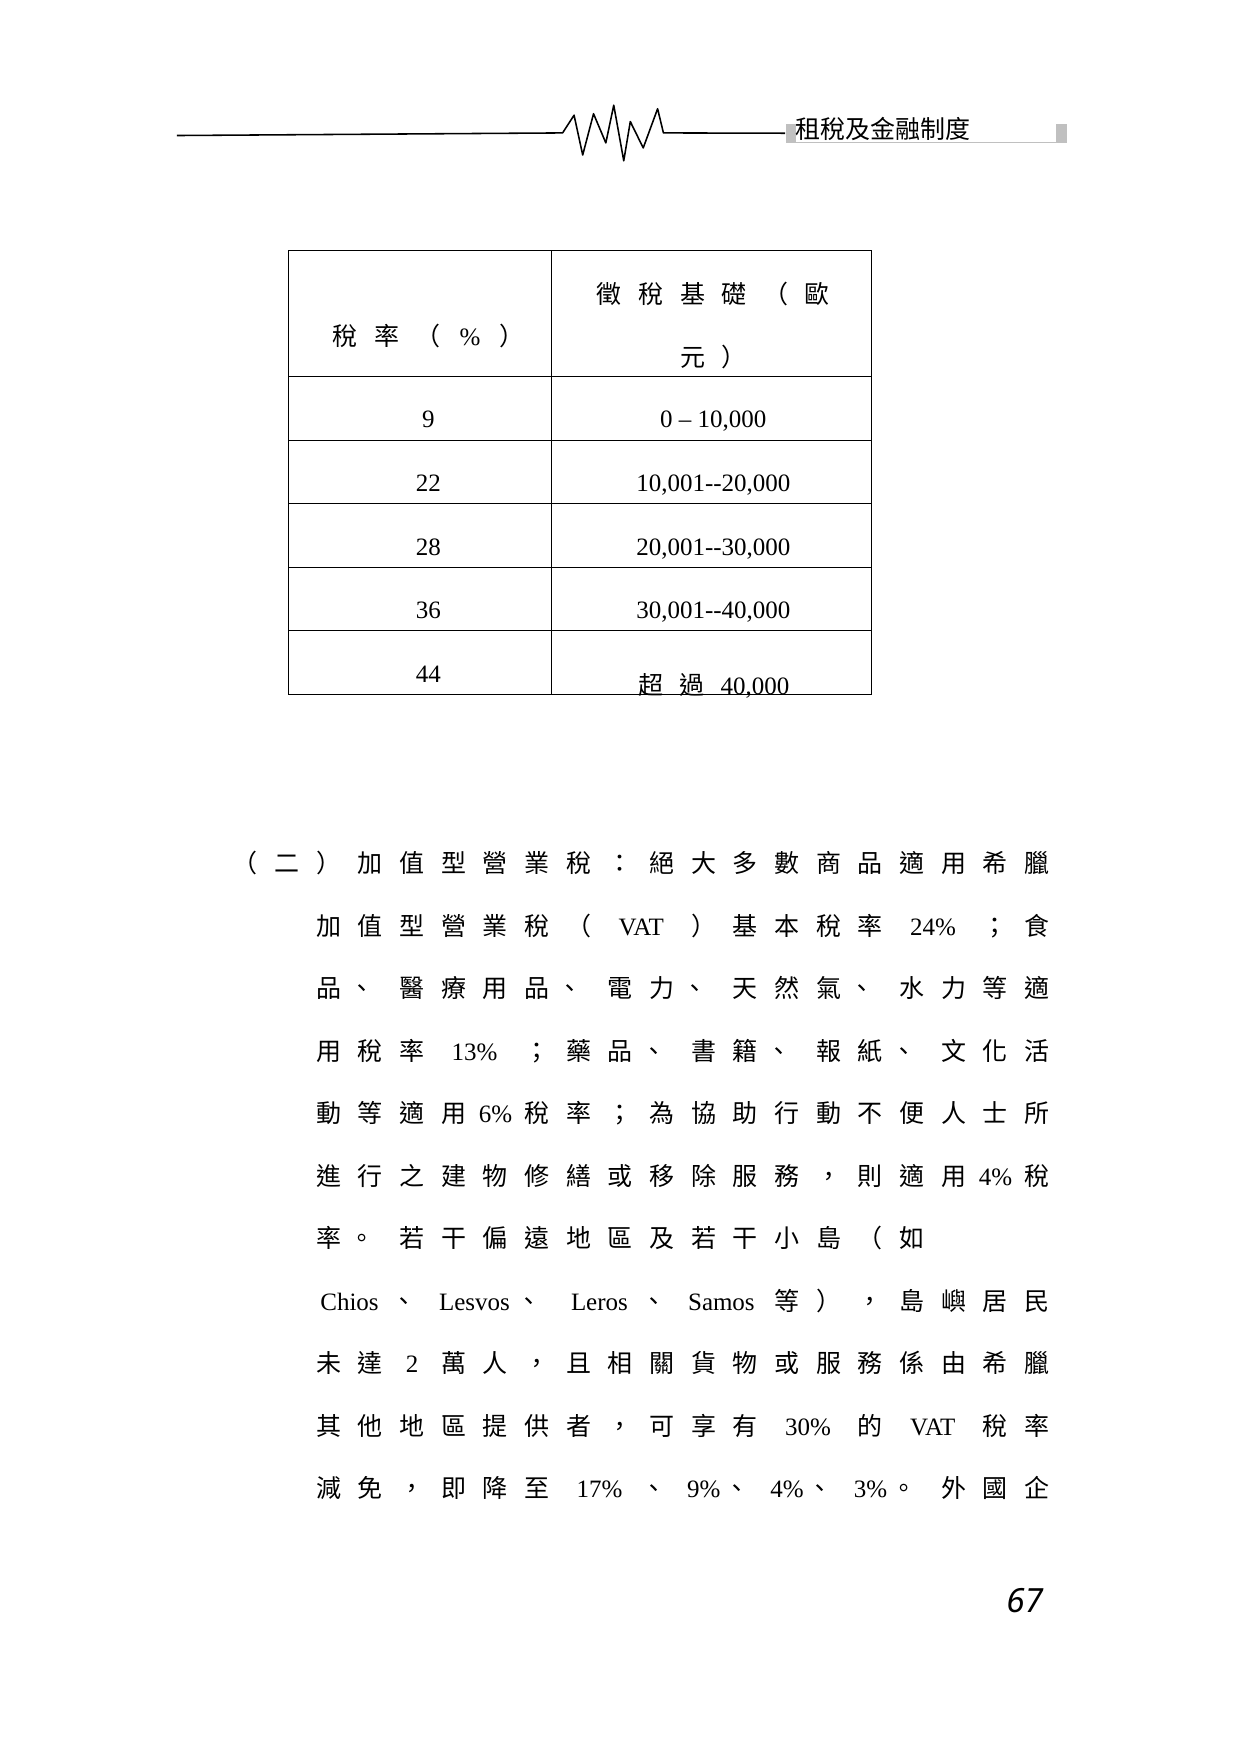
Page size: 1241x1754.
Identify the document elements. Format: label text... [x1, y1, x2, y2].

text （二）加值型營業稅：絕大多數商品適用希臘加值型營業稅（VAT）基本稅率24%；食品、醫療用品、電力、天然氣、水力等適用稅率13%；藥品、書籍、報紙、文化活動等適用6%稅率；為協助行動不便人士所進行之建物修繕或移除服務，則適用4%稅率。若干偏遠地區及若干小島（如Chios、Lesvos、Leros、Samos 等），島嶼居民未達2萬人，且相關貨物或服務係由希臘其他地區提供者，可享有30%的VAT稅率減免，即降至17%、9%、4%、3%。外國企 [207, 820, 1058, 1507]
table_cell 36 [289, 568, 551, 630]
table_cell 44 [289, 631, 551, 694]
table_cell 22 [289, 441, 551, 503]
table_cell 20,001--30,000 [552, 504, 871, 567]
table_cell 28 [289, 504, 551, 567]
table_cell 0 – 10,000 [552, 377, 871, 440]
table_header 徵稅基礎（歐元） [552, 251, 871, 376]
table_header 稅率（%） [289, 251, 551, 376]
table_cell 超過40,000 [552, 631, 871, 694]
table_cell 10,001--20,000 [552, 441, 871, 503]
table_cell 30,001--40,000 [552, 568, 871, 630]
table_cell 9 [289, 377, 551, 440]
